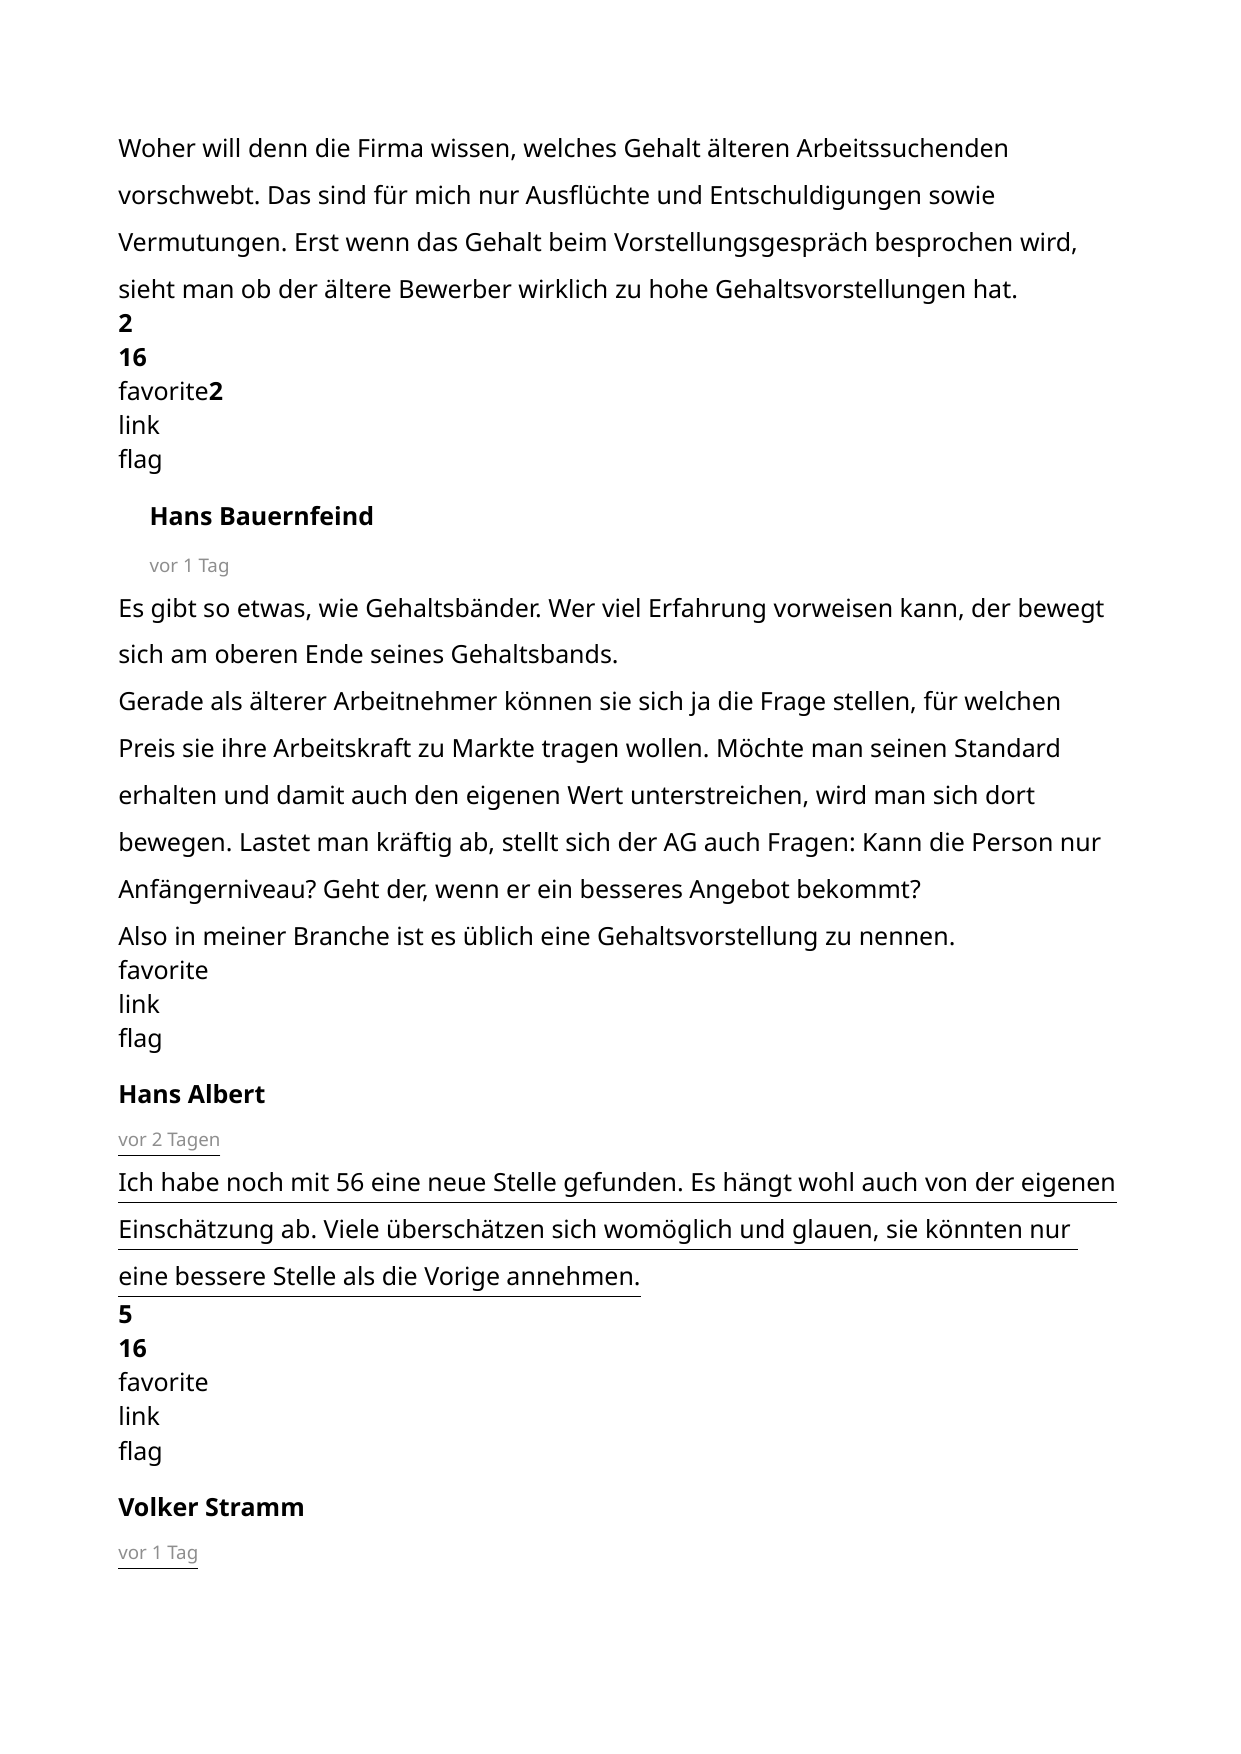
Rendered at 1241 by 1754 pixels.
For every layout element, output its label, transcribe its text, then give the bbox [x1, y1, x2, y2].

text Es gibt so etwas, wie Gehaltsbänder. Wer viel Erfahrung vorweisen kann, der bewegt sich am oberen Ende seines Gehaltsbands. Gerade als älterer Arbeitnehmer können sie sich ja die Frage stellen, für welchen Preis sie ihre Arbeitskraft zu Markte tragen wollen. Möchte man seinen Standard erhalten und damit auch den eigenen Wert unterstreichen, wird man sich dort bewegen. Lastet man kräftig ab, stellt sich der AG auch Fragen: Kann die Person nur Anfängerniveau? Geht der, wenn er ein besseres Angebot bekommt? Also in meiner Branche ist es üblich eine Gehaltsvorstellung zu nennen. [118, 577, 1122, 952]
text vor 2 Tagen [118, 1127, 1122, 1156]
text 16 [118, 1331, 1122, 1365]
text Hans Albert [118, 1070, 1114, 1111]
text link [118, 408, 1122, 442]
text Hans Bauernfeind [149, 492, 1114, 532]
text flag [118, 1021, 1122, 1055]
text favorite2 [118, 374, 1122, 408]
text link [118, 1399, 1122, 1433]
text 2 [118, 306, 1122, 340]
text vor 1 Tag [118, 1539, 1122, 1569]
text 16 [118, 340, 1122, 374]
text flag [118, 442, 1122, 476]
text Volker Stramm [118, 1483, 1114, 1523]
text Woher will denn die Firma wissen, welches Gehalt älteren Arbeitssuchenden vorschwebt. Das sind für mich nur Ausflüchte und Entschuldigungen sowie Vermutungen. Erst wenn das Gehalt beim Vorstellungsgespräch besprochen wird, sieht man ob der ältere Bewerber wirklich zu hohe Gehaltsvorstellungen hat. [118, 118, 1122, 306]
text favorite [118, 1365, 1122, 1399]
text 5 [118, 1297, 1122, 1331]
text link [118, 987, 1122, 1021]
text favorite [118, 952, 1122, 987]
text flag [118, 1433, 1122, 1467]
text Ich habe noch mit 56 eine neue Stelle gefunden. Es hängt wohl auch von der eigenen Einschätzung ab. Viele überschätzen sich womöglich und glauen, sie könnten nur eine bessere Stelle als die Vorige annehmen. [118, 1156, 1122, 1297]
text vor 1 Tag [149, 548, 1122, 577]
